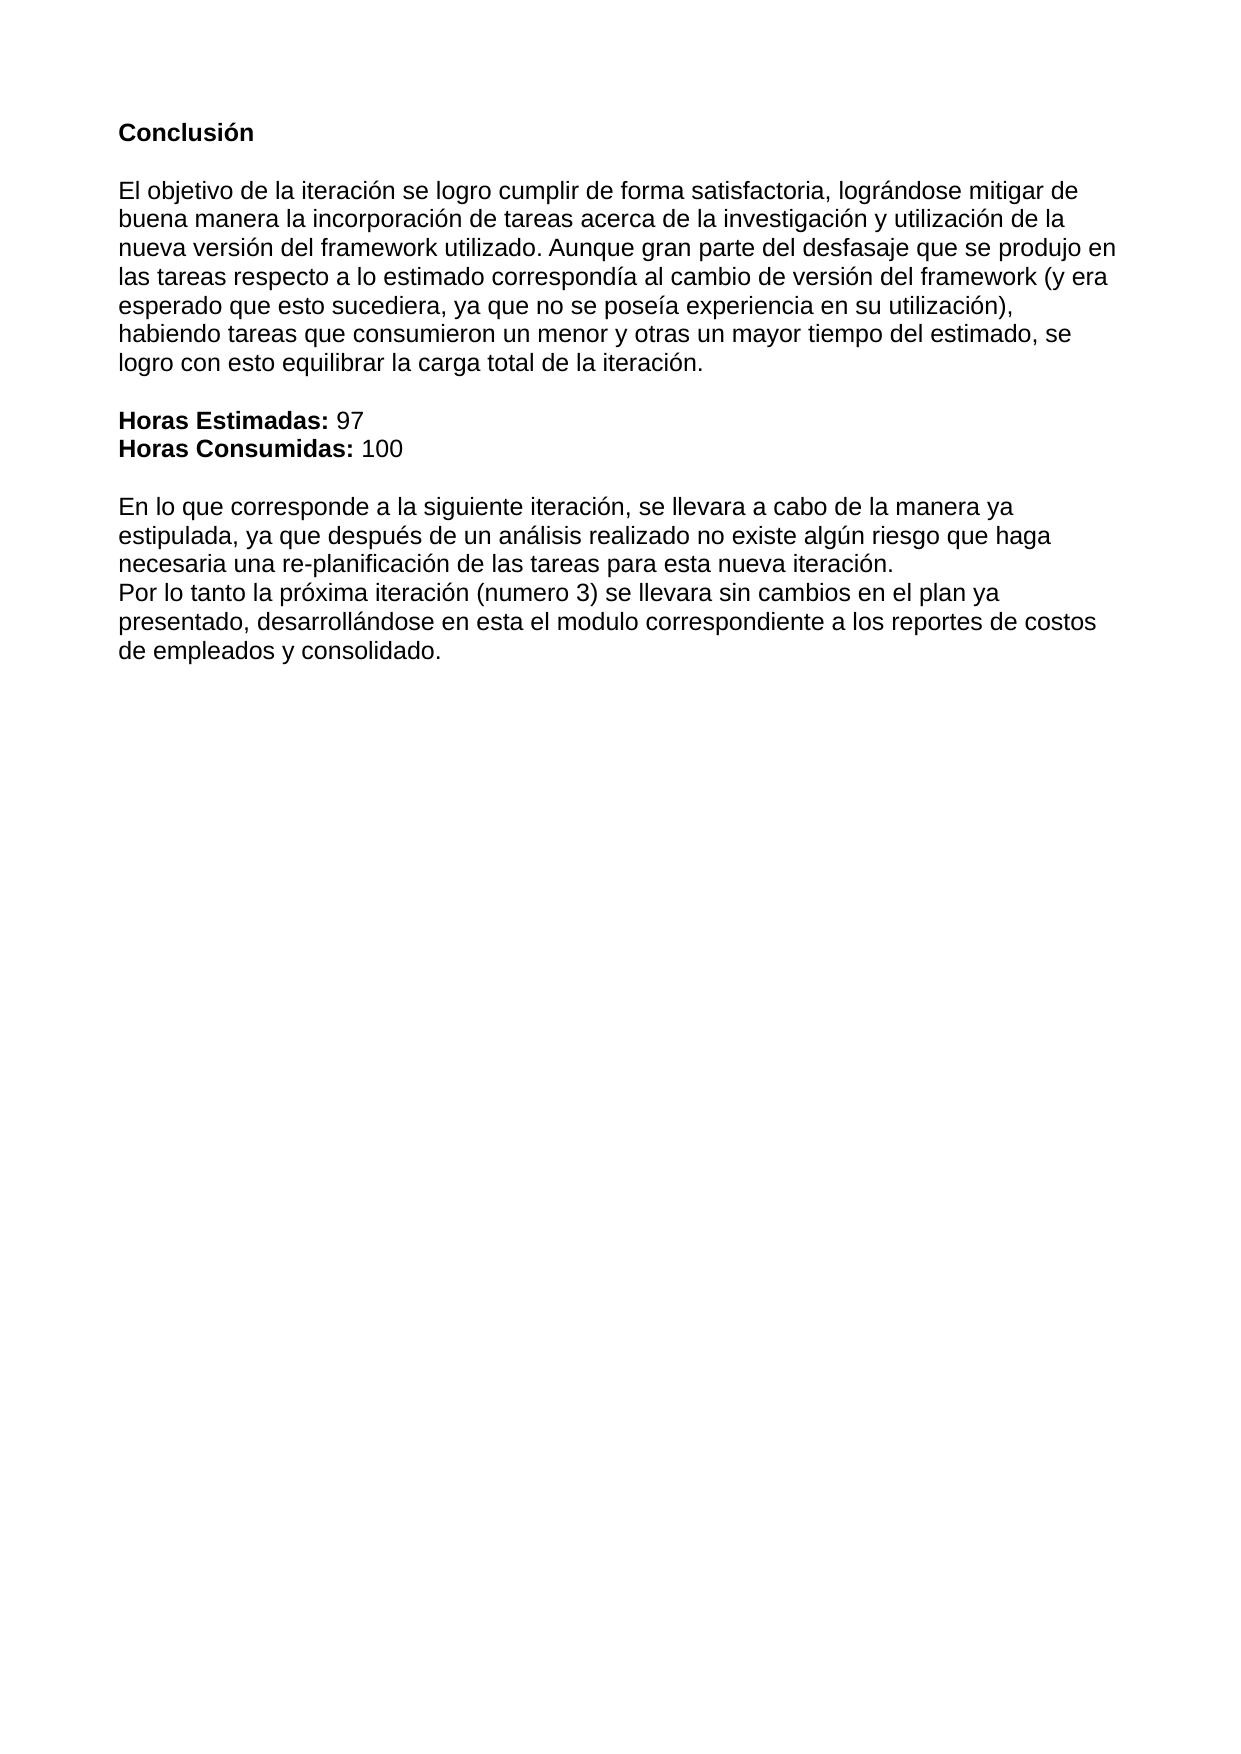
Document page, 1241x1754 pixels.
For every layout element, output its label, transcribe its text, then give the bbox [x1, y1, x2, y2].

text Conclusión [118, 118, 1122, 147]
text Por lo tanto la próxima iteración (numero 3) se llevara sin cambios en el plan ya presentado, desarrollándose en esta el modulo correspondiente a los reportes de costos de empleados y consolidado. [118, 578, 1122, 664]
text El objetivo de la iteración se logro cumplir de forma satisfactoria, lográndose mitigar de buena manera la incorporación de tareas acerca de la investigación y utilización de la nueva versión del framework utilizado. Aunque gran parte del desfasaje que se produjo en las tareas respecto a lo estimado correspondía al cambio de versión del framework (y era esperado que esto sucediera, ya que no se poseía experiencia en su utilización), habiendo tareas que consumieron un menor y otras un mayor tiempo del estimado, se logro con esto equilibrar la carga total de la iteración. [118, 176, 1122, 377]
text Horas Estimadas: 97 [118, 406, 1122, 434]
text Horas Consumidas: 100 [118, 434, 1122, 463]
text En lo que corresponde a la siguiente iteración, se llevara a cabo de la manera ya estipulada, ya que después de un análisis realizado no existe algún riesgo que haga necesaria una re-planificación de las tareas para esta nueva iteración. [118, 492, 1122, 578]
